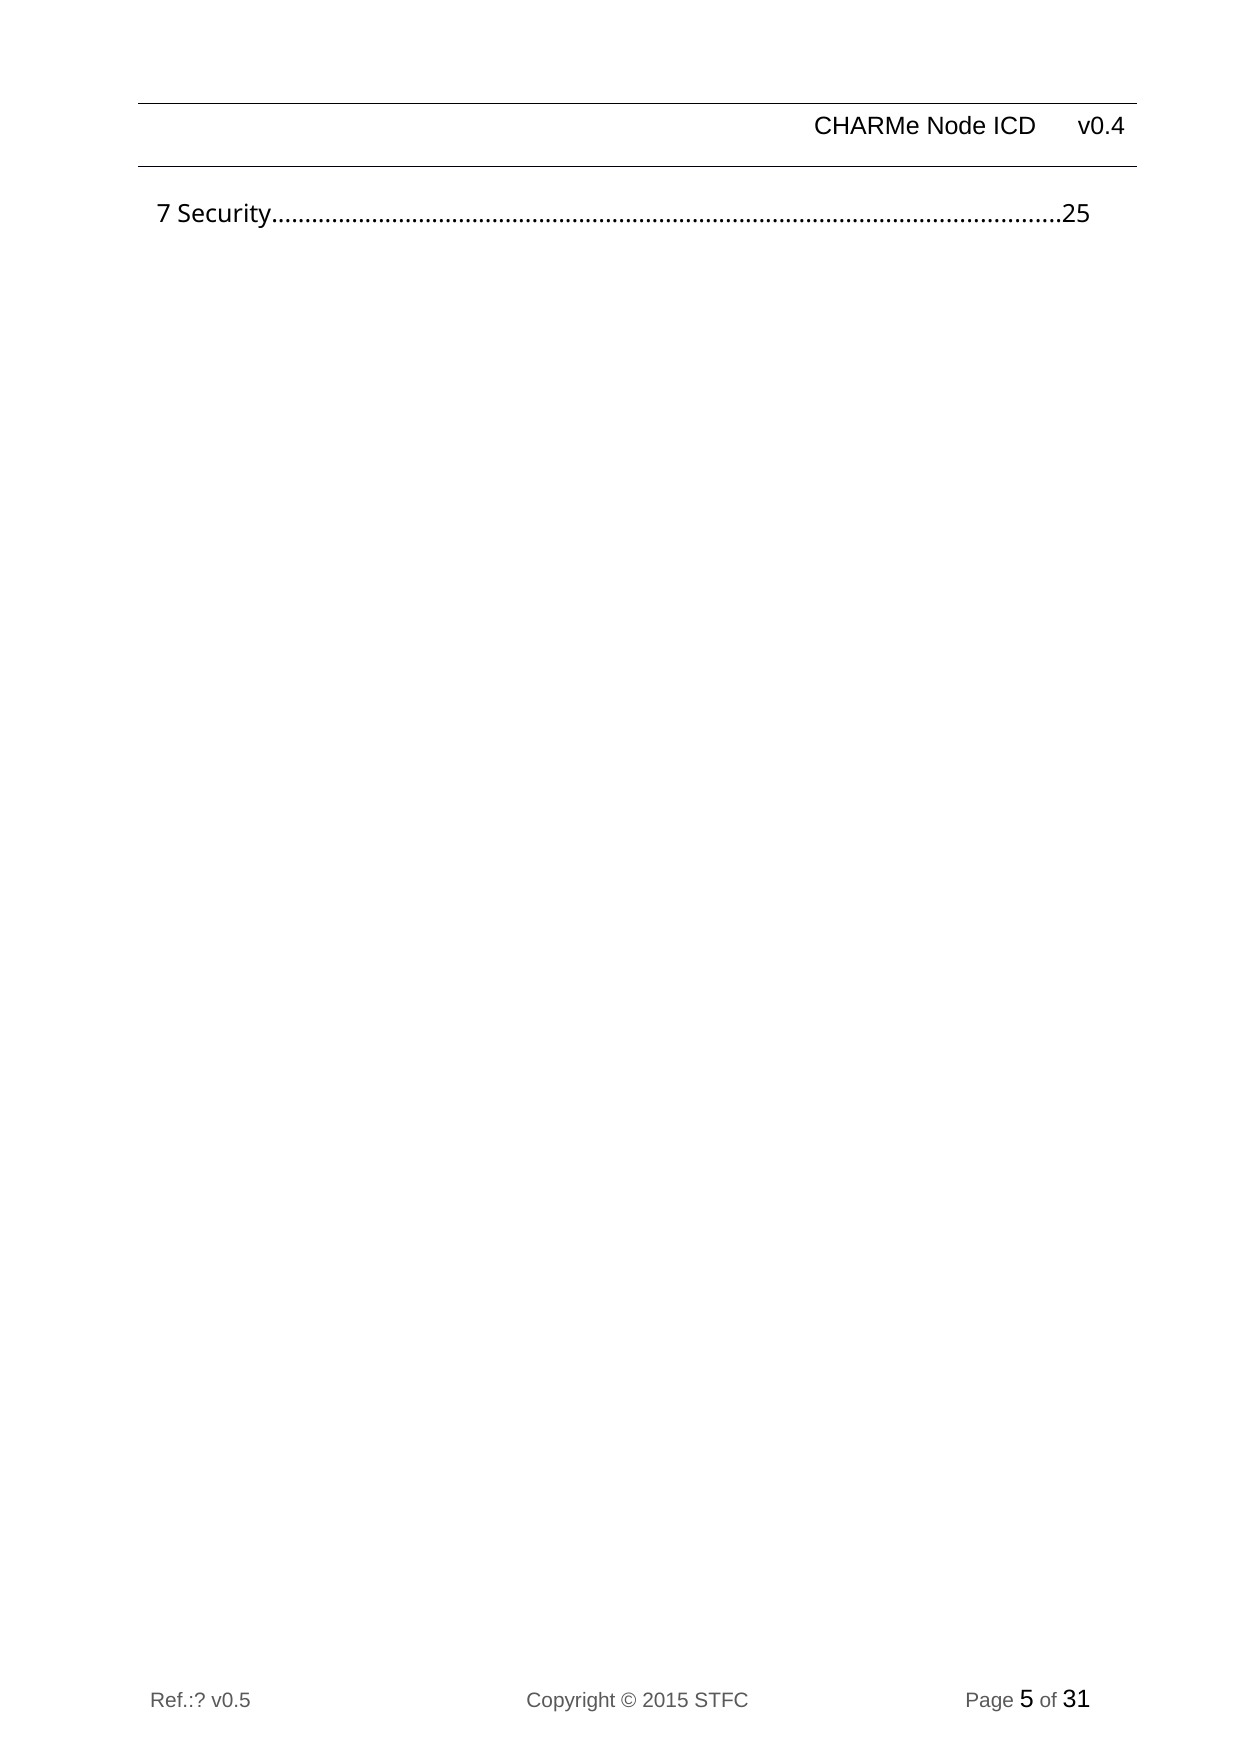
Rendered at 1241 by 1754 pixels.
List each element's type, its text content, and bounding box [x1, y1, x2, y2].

text 7 Security 25 [150, 196, 1090, 230]
